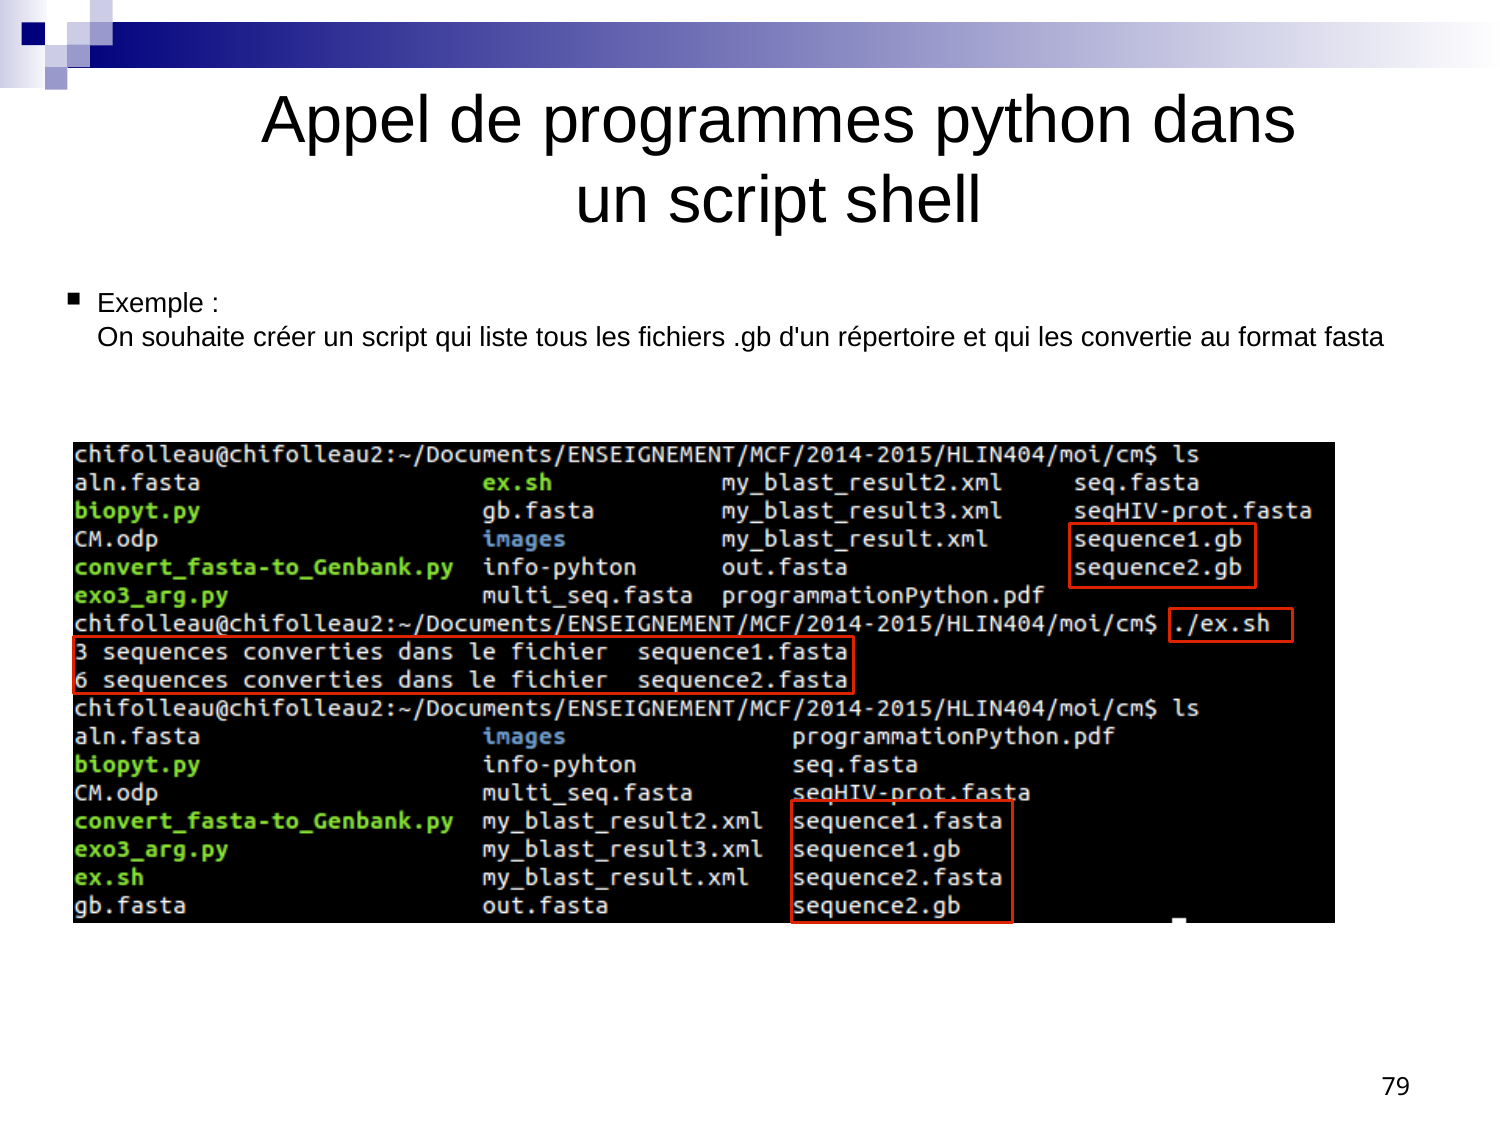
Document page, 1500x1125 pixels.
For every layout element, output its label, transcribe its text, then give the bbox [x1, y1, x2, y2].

picture [73, 442, 1335, 923]
picture [75, 638, 852, 692]
list Exemple : On souhaite créer un script qui liste tous les fichiers .gb d'un répertoire et qui les convertie au format fasta [51, 277, 1408, 392]
title Appel de programmes python dans un script shell [201, 68, 1358, 244]
picture [793, 802, 1011, 921]
